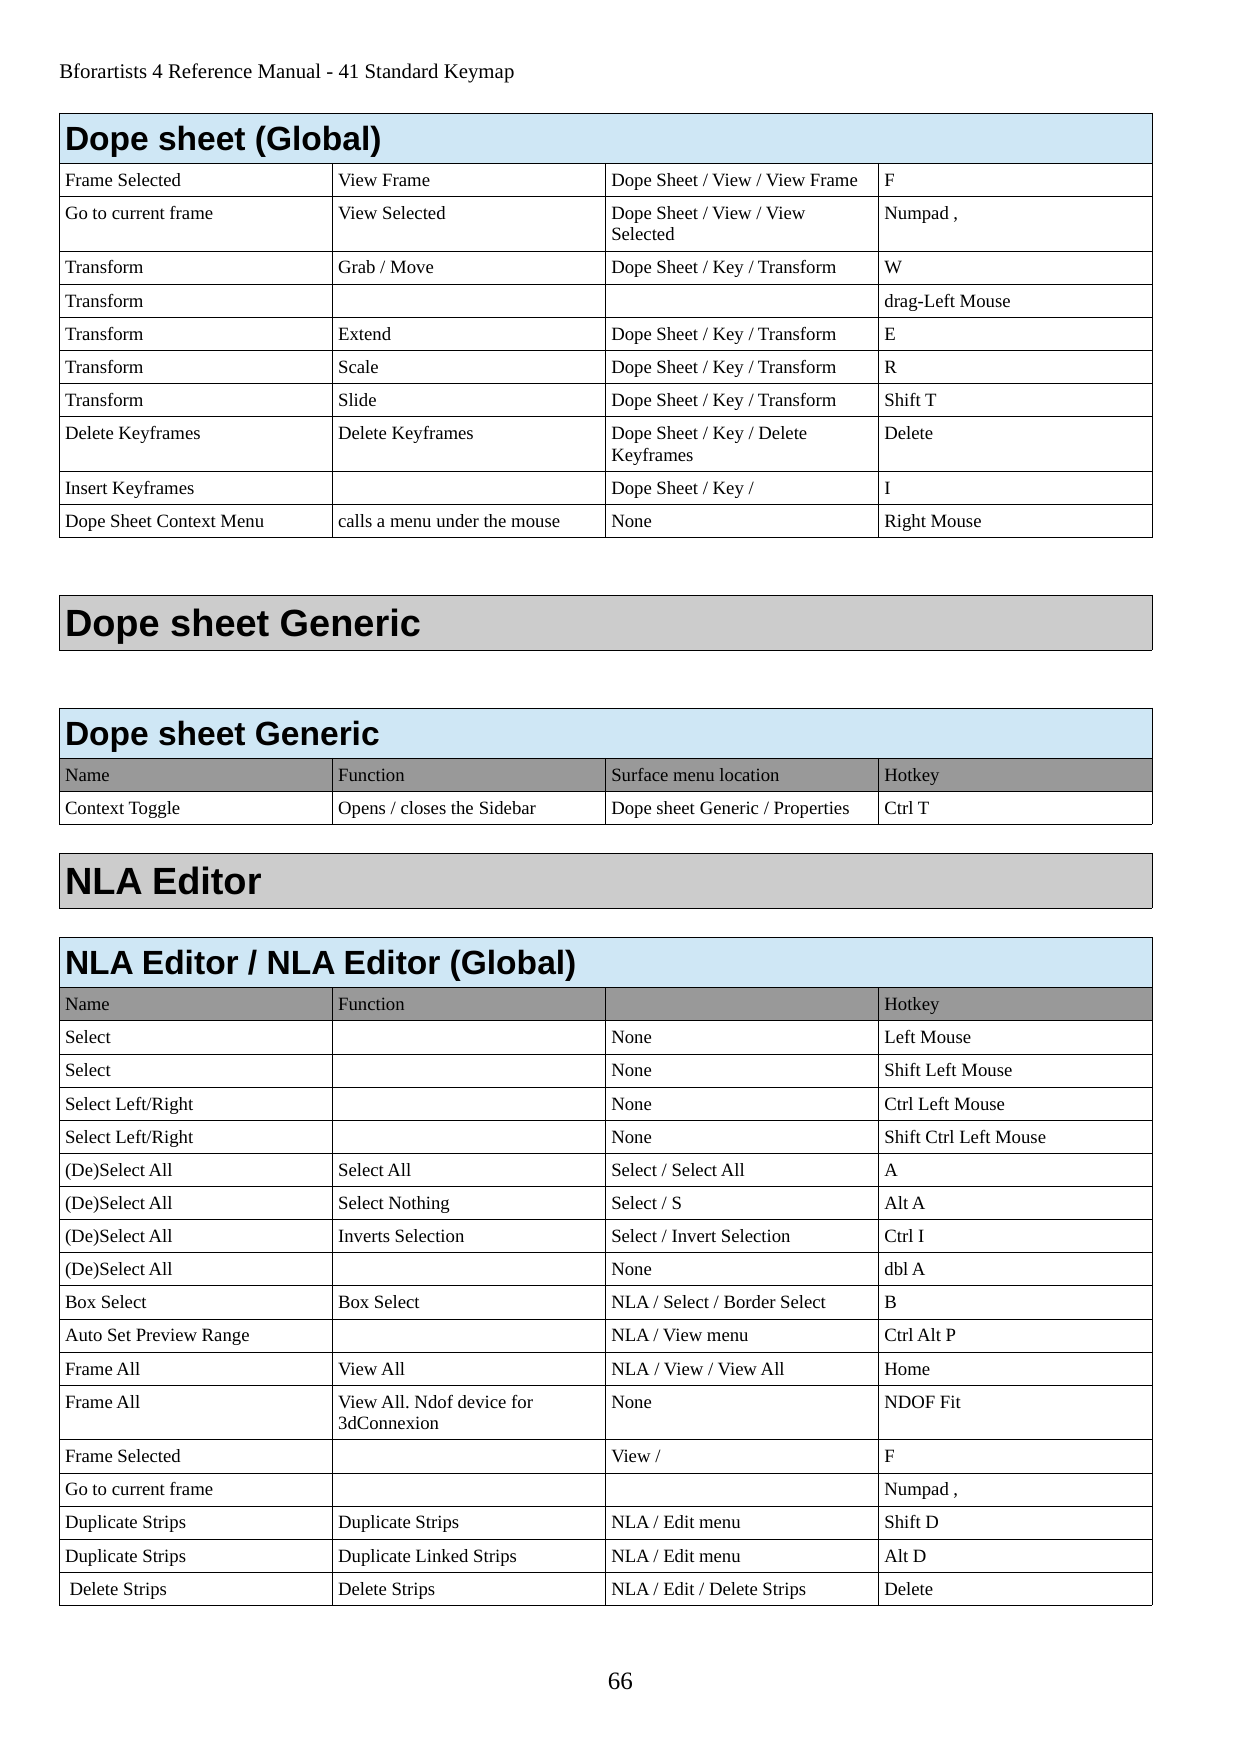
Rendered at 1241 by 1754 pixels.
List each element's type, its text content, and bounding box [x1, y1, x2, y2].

table_cell Dope Sheet / Key / [606, 472, 878, 504]
table_cell Grab / Move [333, 252, 605, 284]
table_cell NLA / Edit / Delete Strips [606, 1573, 878, 1605]
table_cell Extend [333, 318, 605, 350]
table_cell Auto Set Preview Range [60, 1320, 332, 1352]
table_cell calls a menu under the mouse [333, 505, 605, 537]
table_cell [333, 1440, 605, 1472]
table_cell Function [333, 759, 605, 791]
table_cell F [879, 1440, 1152, 1472]
table_cell Function [333, 988, 605, 1020]
table_cell None [606, 1121, 878, 1153]
table_cell NLA / View / View All [606, 1353, 878, 1385]
table_cell Select / Select All [606, 1154, 878, 1186]
table_cell Transform [60, 318, 332, 350]
table_cell Dope Sheet Context Menu [60, 505, 332, 537]
table_cell [333, 1121, 605, 1153]
table_cell NLA / View menu [606, 1320, 878, 1352]
table_cell Dope Sheet / Key / Delete Keyframes [606, 417, 878, 471]
table_cell (De)Select All [60, 1154, 332, 1186]
table_cell Opens / closes the Sidebar [333, 792, 605, 824]
table_cell Go to current frame [60, 197, 332, 251]
table_header Dope sheet Generic [60, 596, 1152, 650]
table_cell None [606, 1253, 878, 1285]
table_cell Alt A [879, 1187, 1152, 1219]
table_cell Surface menu location [606, 759, 878, 791]
table_cell [333, 472, 605, 504]
table_cell [333, 1088, 605, 1120]
table_cell Duplicate Strips [333, 1507, 605, 1539]
table_cell Duplicate Linked Strips [333, 1540, 605, 1572]
table_cell Numpad , [879, 197, 1152, 251]
table_header Dope sheet (Global) [60, 114, 1152, 163]
table_cell Inverts Selection [333, 1220, 605, 1252]
table_cell Insert Keyframes [60, 472, 332, 504]
table_cell Delete [879, 1573, 1152, 1605]
table_cell None [606, 1088, 878, 1120]
table_cell drag-Left Mouse [879, 285, 1152, 317]
table_cell (De)Select All [60, 1220, 332, 1252]
table_cell None [606, 1386, 878, 1439]
table_cell (De)Select All [60, 1253, 332, 1285]
table_cell None [606, 505, 878, 537]
table_cell Transform [60, 252, 332, 284]
table_cell A [879, 1154, 1152, 1186]
table_cell Ctrl I [879, 1220, 1152, 1252]
table_cell Hotkey [879, 759, 1152, 791]
table_cell [333, 285, 605, 317]
table_cell Dope Sheet / View / View Selected [606, 197, 878, 251]
table_cell R [879, 351, 1152, 383]
table_cell Dope Sheet / Key / Transform [606, 384, 878, 416]
table_cell Alt D [879, 1540, 1152, 1572]
table_cell Select Left/Right [60, 1121, 332, 1153]
table_cell View Selected [333, 197, 605, 251]
table_cell Select Left/Right [60, 1088, 332, 1120]
table_cell View All [333, 1353, 605, 1385]
table_cell [606, 1474, 878, 1506]
table_header NLA Editor [60, 854, 1152, 908]
table_cell [333, 1021, 605, 1053]
table_cell Frame Selected [60, 1440, 332, 1472]
table_cell Dope Sheet / Key / Transform [606, 252, 878, 284]
table_cell Ctrl Alt P [879, 1320, 1152, 1352]
table_cell Shift T [879, 384, 1152, 416]
table_cell dbl A [879, 1253, 1152, 1285]
table_cell Ctrl T [879, 792, 1152, 824]
table_cell Dope Sheet / Key / Transform [606, 351, 878, 383]
table_cell Scale [333, 351, 605, 383]
table_cell Slide [333, 384, 605, 416]
table_cell Duplicate Strips [60, 1507, 332, 1539]
table_cell Context Toggle [60, 792, 332, 824]
table_cell Frame All [60, 1353, 332, 1385]
table_cell Select [60, 1021, 332, 1053]
table_cell Left Mouse [879, 1021, 1152, 1053]
table_cell Home [879, 1353, 1152, 1385]
table_cell View Frame [333, 164, 605, 196]
table_cell [333, 1253, 605, 1285]
table_cell Shift Ctrl Left Mouse [879, 1121, 1152, 1153]
table_cell Name [60, 759, 332, 791]
table_cell Select / S [606, 1187, 878, 1219]
table_cell Right Mouse [879, 505, 1152, 537]
table_cell None [606, 1055, 878, 1087]
table_cell B [879, 1286, 1152, 1318]
table_cell Hotkey [879, 988, 1152, 1020]
table_cell [606, 988, 878, 1020]
table_cell Transform [60, 351, 332, 383]
table_header Dope sheet Generic [60, 709, 1152, 758]
table_cell Delete Strips [333, 1573, 605, 1605]
table_cell [333, 1320, 605, 1352]
table_cell F [879, 164, 1152, 196]
table_cell Select All [333, 1154, 605, 1186]
table_cell NLA / Edit menu [606, 1507, 878, 1539]
table_cell Box Select [60, 1286, 332, 1318]
table_cell [333, 1055, 605, 1087]
table_cell Select / Invert Selection [606, 1220, 878, 1252]
table_cell Delete [879, 417, 1152, 471]
table_cell Duplicate Strips [60, 1540, 332, 1572]
table_cell Frame Selected [60, 164, 332, 196]
table_cell W [879, 252, 1152, 284]
table_cell Delete Keyframes [333, 417, 605, 471]
table_cell Frame All [60, 1386, 332, 1439]
table_cell View / [606, 1440, 878, 1472]
table_cell E [879, 318, 1152, 350]
table_header NLA Editor / NLA Editor (Global) [60, 938, 1152, 987]
table_cell Dope Sheet / View / View Frame [606, 164, 878, 196]
table_cell Dope sheet Generic / Properties [606, 792, 878, 824]
table_cell Shift Left Mouse [879, 1055, 1152, 1087]
table_cell None [606, 1021, 878, 1053]
table_cell [333, 1474, 605, 1506]
table_cell (De)Select All [60, 1187, 332, 1219]
table_cell Go to current frame [60, 1474, 332, 1506]
table_cell Delete Strips [60, 1573, 332, 1605]
table_cell Delete Keyframes [60, 417, 332, 471]
table_cell View All. Ndof device for 3dConnexion [333, 1386, 605, 1439]
table_cell Box Select [333, 1286, 605, 1318]
table_cell Transform [60, 285, 332, 317]
table_cell Select [60, 1055, 332, 1087]
table_cell Numpad , [879, 1474, 1152, 1506]
table_cell Shift D [879, 1507, 1152, 1539]
table_cell NDOF Fit [879, 1386, 1152, 1439]
table_cell NLA / Edit menu [606, 1540, 878, 1572]
table_cell Name [60, 988, 332, 1020]
table_cell [606, 285, 878, 317]
table_cell Transform [60, 384, 332, 416]
table_cell I [879, 472, 1152, 504]
table_cell Select Nothing [333, 1187, 605, 1219]
table_cell Ctrl Left Mouse [879, 1088, 1152, 1120]
table_cell Dope Sheet / Key / Transform [606, 318, 878, 350]
table_cell NLA / Select / Border Select [606, 1286, 878, 1318]
